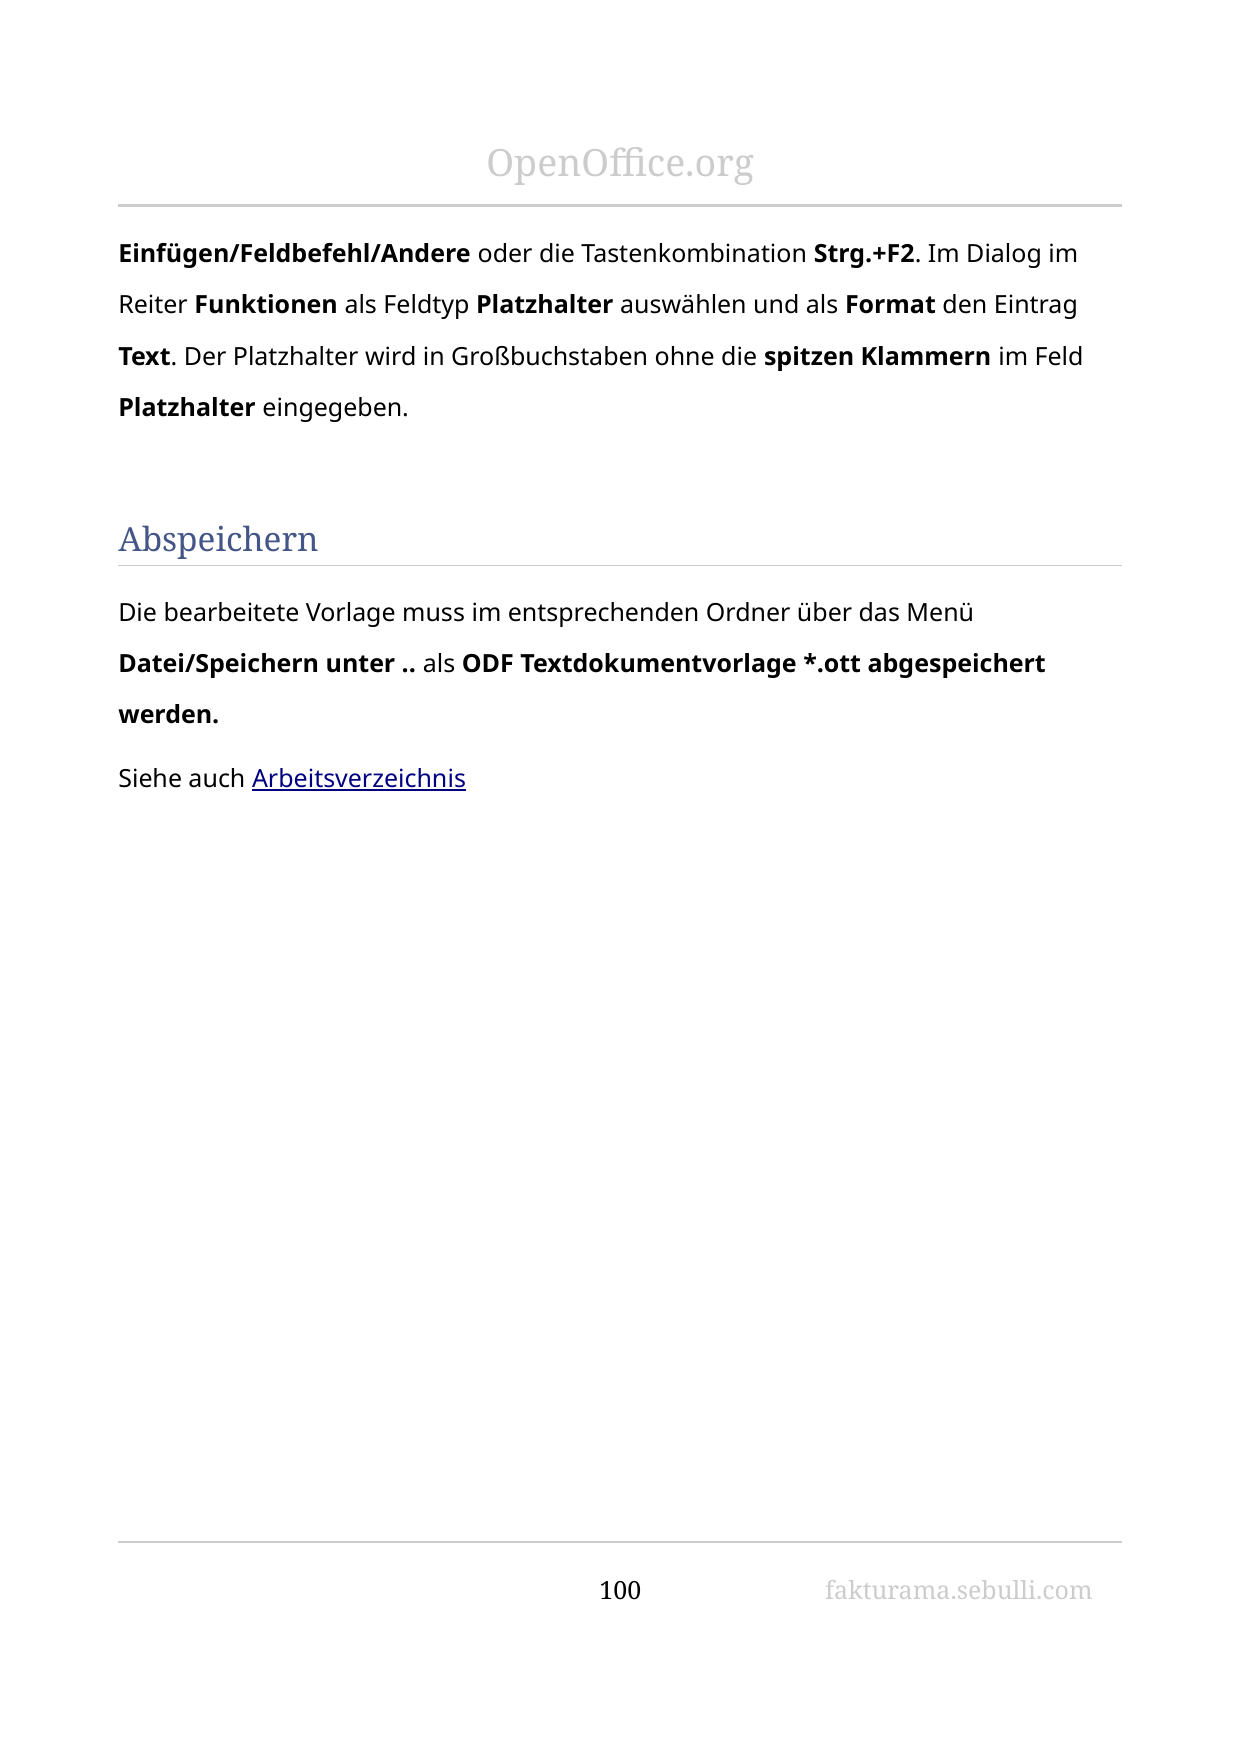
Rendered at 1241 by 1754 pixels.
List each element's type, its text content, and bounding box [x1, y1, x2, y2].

text Siehe auch Arbeitsverzeichnis [118, 761, 1122, 795]
text Einfügen/Feldbefehl/Andere oder die Tastenkombination Strg.+F2. Im Dialog im Reiter Funktionen als Feldtyp Platzhalter auswählen und als Format den Eintrag Text. Der Platzhalter wird in Großbuchstaben ohne die spitzen Klammern im Feld Platzhalter eingegeben. [118, 236, 1122, 423]
text Die bearbeitete Vorlage muss im entsprechenden Ordner über das Menü Datei/Speichern unter .. als ODF Textdokumentvorlage *.ott abgespeichert werden. [118, 595, 1122, 731]
subtitle Abspeichern [118, 515, 1122, 565]
